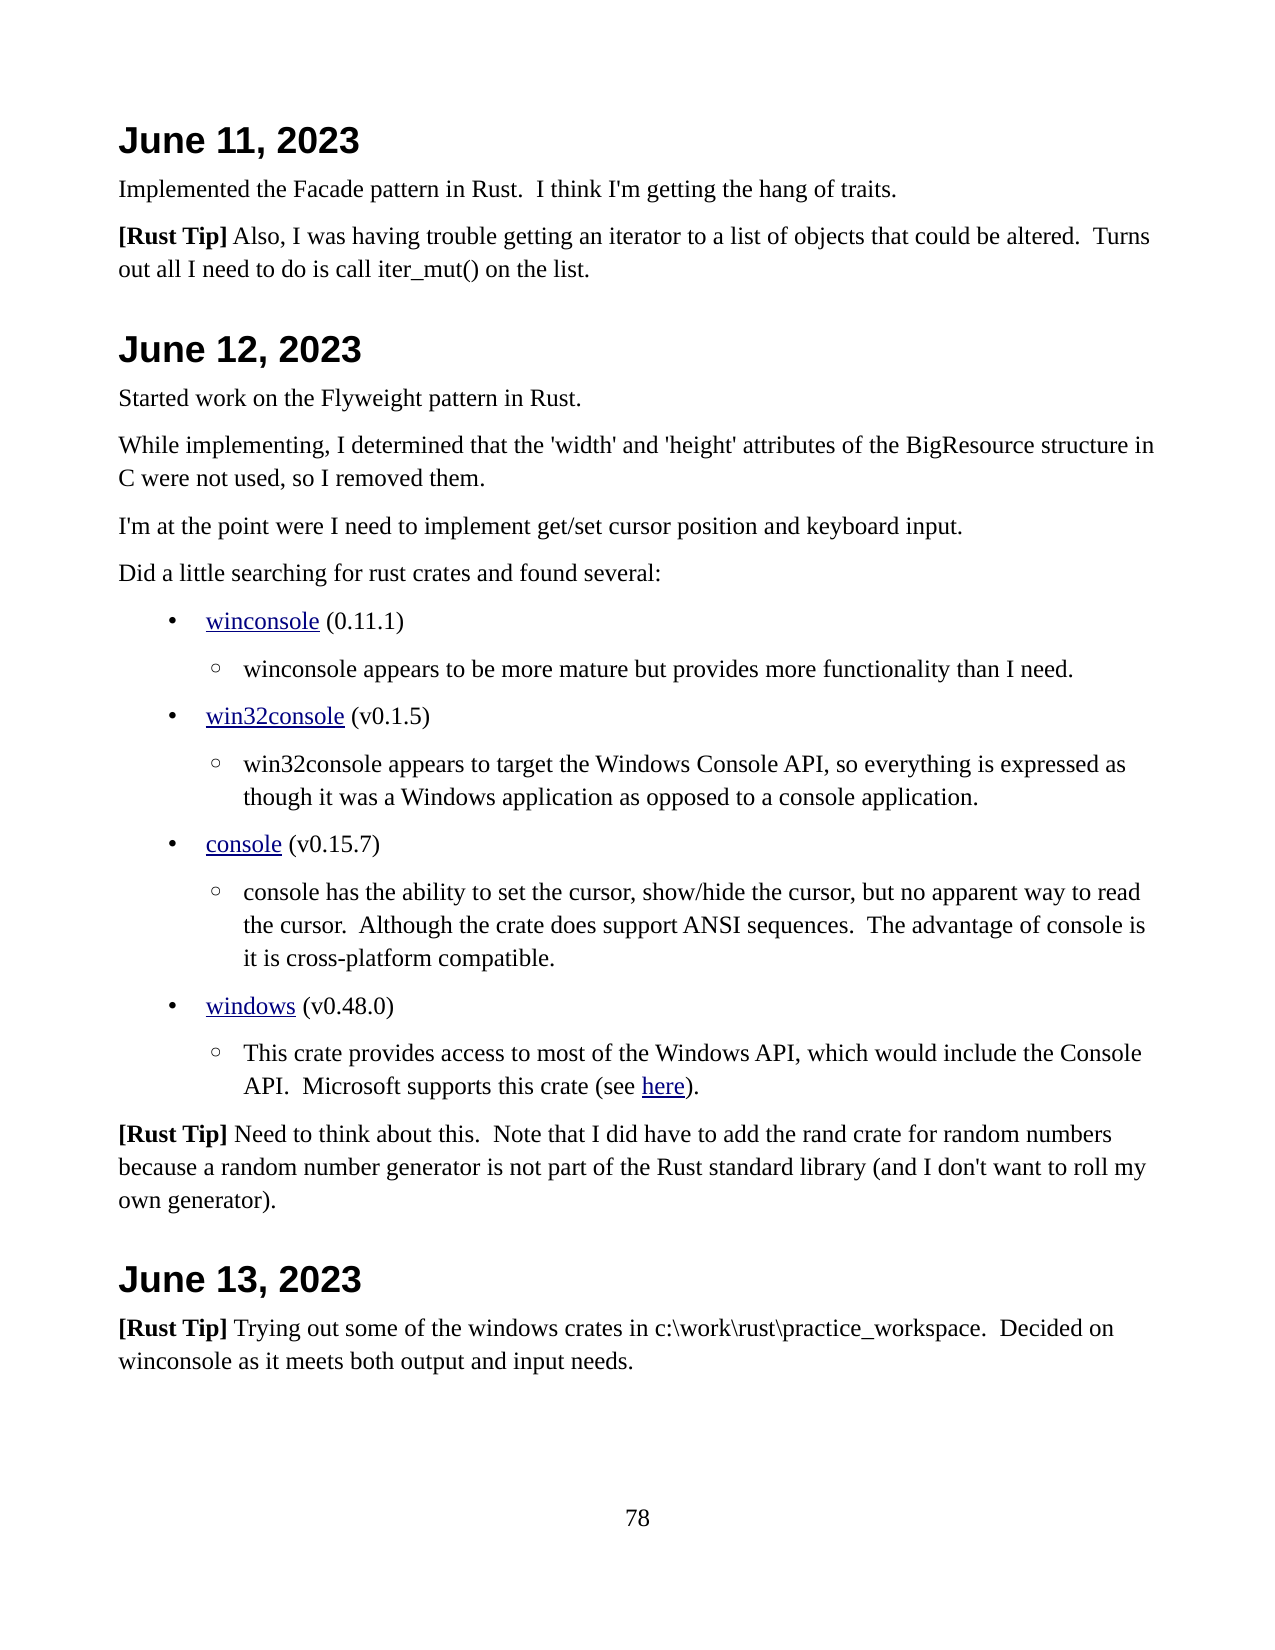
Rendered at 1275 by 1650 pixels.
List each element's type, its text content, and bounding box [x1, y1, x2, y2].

text [Rust Tip] Also, I was having trouble getting an iterator to a list of objects that could be altered. Turns out all I need to do is call iter_mut() on the list. [118, 221, 1157, 283]
text [Rust Tip] Trying out some of the windows crates in c:\work\rust\practice_workspace. Decided on winconsole as it meets both output and input needs. [118, 1313, 1157, 1375]
list This crate provides access to most of the Windows API, which would include the Console API. Microsoft supports this crate (see here). [206, 1038, 1157, 1100]
list winconsole (0.11.1) [168, 606, 1157, 635]
text While implementing, I determined that the 'width' and 'height' attributes of the BigResource structure in C were not used, so I removed them. [118, 430, 1157, 492]
subtitle June 12, 2023 [118, 327, 1157, 370]
text Started work on the Flyweight pattern in Rust. [118, 383, 1157, 411]
text [Rust Tip] Need to think about this. Note that I did have to add the rand crate for random numbers because a random number generator is not part of the Rust standard library (and I don't want to roll my own generator). [118, 1119, 1157, 1214]
text Implemented the Facade pattern in Rust. I think I'm getting the hang of traits. [118, 174, 1157, 202]
list console has the ability to set the cursor, show/hide the cursor, but no apparent way to read the cursor. Although the crate does support ANSI sequences. The advantage of console is it is cross-platform compatible. [206, 877, 1157, 972]
text I'm at the point were I need to implement get/set cursor position and keyboard input. [118, 511, 1157, 539]
list winconsole appears to be more mature but provides more functionality than I need. [206, 654, 1157, 682]
list win32console (v0.1.5) [168, 701, 1157, 730]
subtitle June 13, 2023 [118, 1258, 1157, 1301]
subtitle June 11, 2023 [118, 118, 1157, 161]
list console (v0.15.7) [168, 829, 1157, 858]
list win32console appears to target the Windows Console API, so everything is expressed as though it was a Windows application as opposed to a console application. [206, 749, 1157, 811]
list windows (v0.48.0) [168, 991, 1157, 1019]
text Did a little searching for rust crates and found several: [118, 558, 1157, 587]
